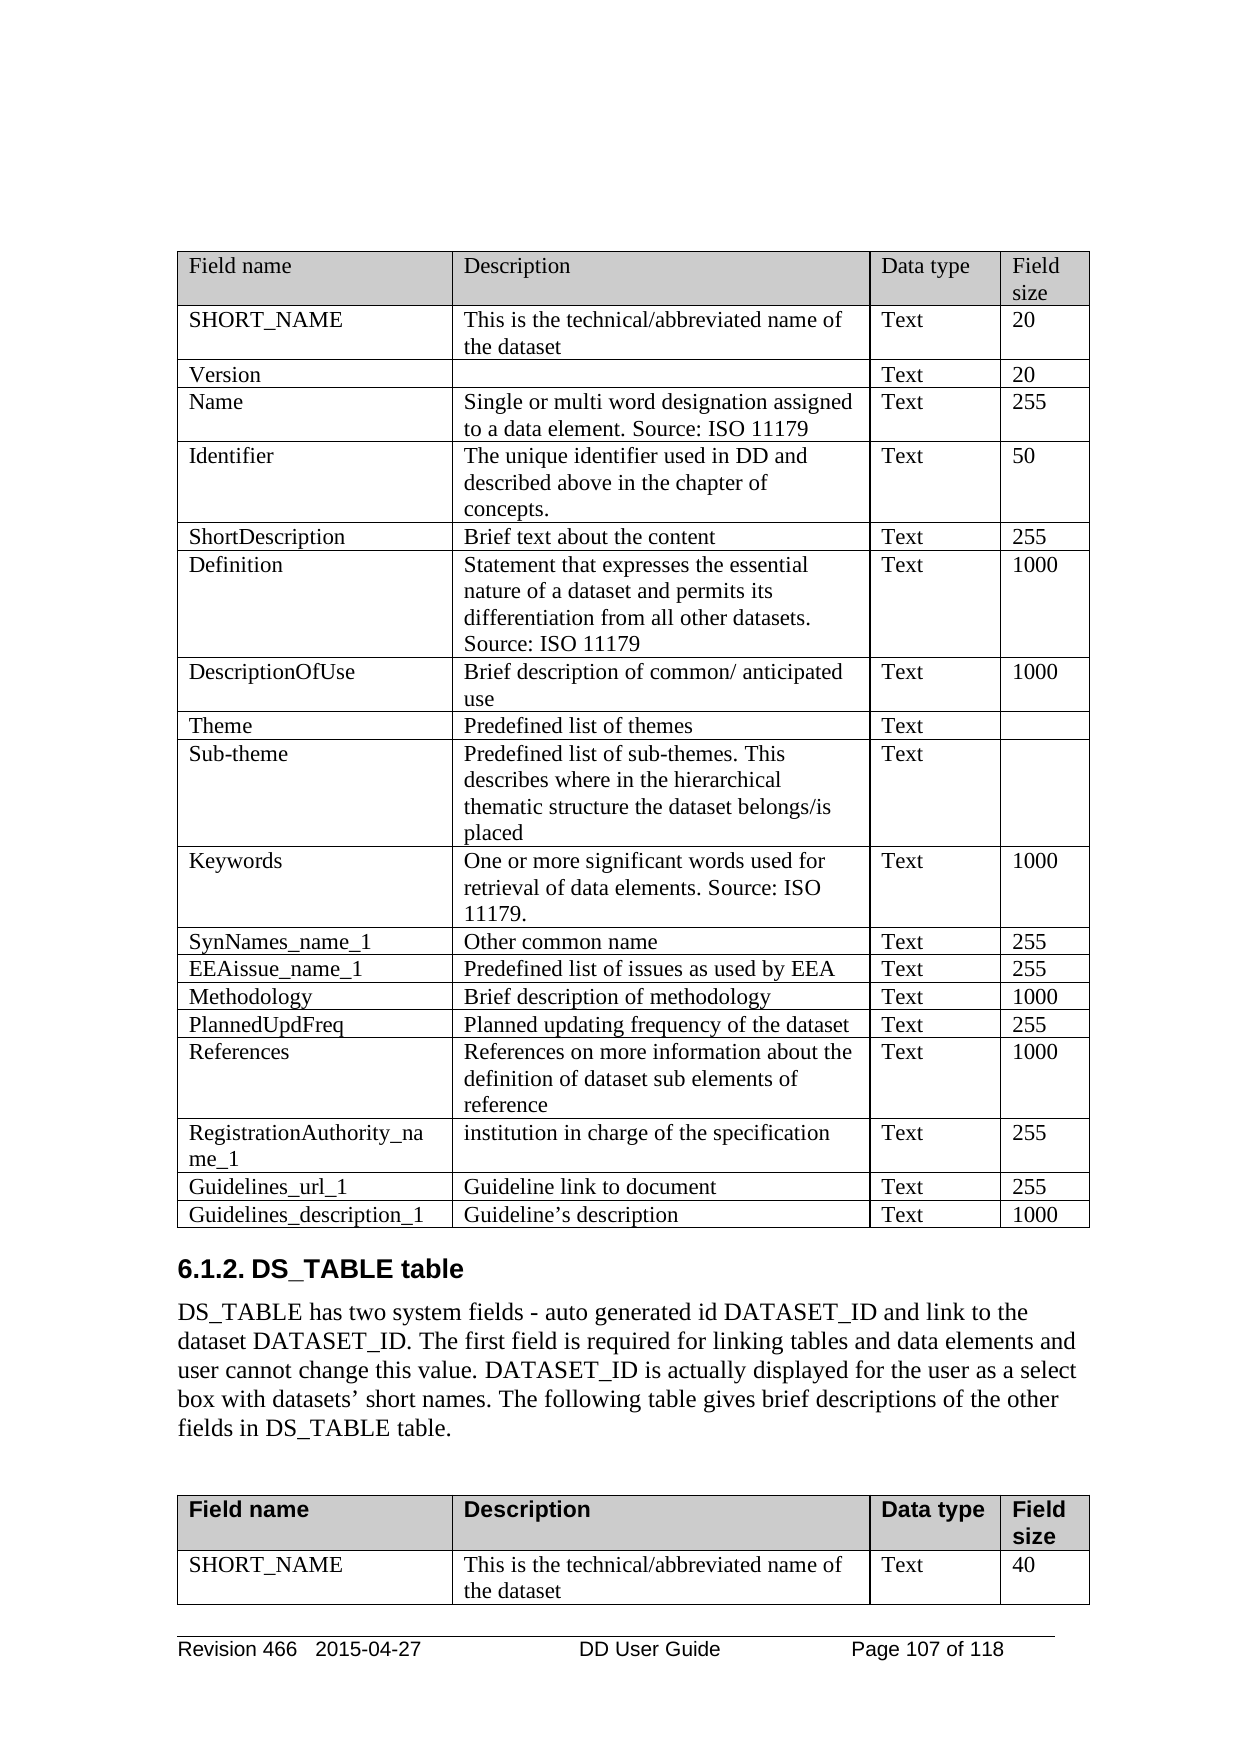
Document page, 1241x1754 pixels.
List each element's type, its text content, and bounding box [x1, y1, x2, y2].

table_cell ShortDescription [178, 523, 452, 549]
table_header Field size [1001, 252, 1089, 305]
table_cell EEAissue_name_1 [178, 955, 452, 982]
table_cell Text [871, 1010, 1000, 1037]
table_cell 1000 [1001, 658, 1089, 711]
table_cell Guidelines_url_1 [178, 1173, 452, 1199]
table_header Data type [871, 1496, 1000, 1550]
table_cell 255 [1001, 955, 1089, 982]
table_cell SynNames_name_1 [178, 928, 452, 954]
table_cell Text [871, 1551, 1000, 1604]
table_cell 1000 [1001, 847, 1089, 927]
table_cell Version [178, 360, 452, 387]
table_cell 255 [1001, 1119, 1089, 1172]
table_cell Text [871, 1173, 1000, 1199]
table_cell Text [871, 740, 1000, 846]
table_cell Text [871, 983, 1000, 1009]
table_cell 40 [1001, 1551, 1089, 1604]
table_cell Brief description of methodology [453, 983, 869, 1009]
table_cell Text [871, 928, 1000, 954]
table_header Field name [178, 1496, 452, 1550]
table_cell Guidelines_description_1 [178, 1201, 452, 1227]
table_cell SHORT_NAME [178, 306, 452, 359]
table_cell Methodology [178, 983, 452, 1009]
table_cell Definition [178, 551, 452, 657]
table_cell One or more significant words used for retrieval of data elements. Source: ISO 11179. [453, 847, 869, 927]
table_cell Statement that expresses the essential nature of a dataset and permits its differentiation from all other datasets. Source: ISO 11179 [453, 551, 869, 657]
table_cell SHORT_NAME [178, 1551, 452, 1604]
table_cell [453, 360, 869, 387]
table_cell Guideline link to document [453, 1173, 869, 1199]
table_header Field size [1001, 1496, 1089, 1550]
table_cell Text [871, 658, 1000, 711]
table_cell 255 [1001, 1173, 1089, 1199]
table_cell The unique identifier used in DD and described above in the chapter of concepts. [453, 442, 869, 522]
table_cell 1000 [1001, 1201, 1089, 1227]
table_cell 1000 [1001, 1038, 1089, 1118]
table_cell Theme [178, 712, 452, 738]
table_header Description [453, 252, 869, 305]
table_cell 255 [1001, 388, 1089, 441]
table_cell Sub-theme [178, 740, 452, 846]
table_cell Planned updating frequency of the dataset [453, 1010, 869, 1037]
table_cell Name [178, 388, 452, 441]
table_cell Text [871, 955, 1000, 982]
table_cell Predefined list of themes [453, 712, 869, 738]
table_cell Text [871, 1038, 1000, 1118]
table_cell 1000 [1001, 551, 1089, 657]
table_cell Predefined list of sub-themes. This describes where in the hierarchical thematic structure the dataset belongs/is placed [453, 740, 869, 846]
table_cell Keywords [178, 847, 452, 927]
table_cell 255 [1001, 523, 1089, 549]
table_cell Brief text about the content [453, 523, 869, 549]
table_cell Identifier [178, 442, 452, 522]
subtitle DS_TABLE table [177, 1253, 1092, 1284]
text DS_TABLE has two system fields - auto generated id DATASET_ID and link to the dataset DATASET_ID. The first field is required for linking tables and data elements and user cannot change this value. DATASET_ID is actually displayed for the user as a select box with datasets’ short names. The following table gives brief descriptions of the other fields in DS_TABLE table. [177, 1297, 1092, 1442]
table_cell Text [871, 442, 1000, 522]
table_cell Other common name [453, 928, 869, 954]
table_cell DescriptionOfUse [178, 658, 452, 711]
table_cell References [178, 1038, 452, 1118]
table_cell Guideline’s description [453, 1201, 869, 1227]
table_cell RegistrationAuthority_name_1 [178, 1119, 452, 1172]
table_cell Predefined list of issues as used by EEA [453, 955, 869, 982]
table_cell PlannedUpdFreq [178, 1010, 452, 1037]
table_cell 255 [1001, 928, 1089, 954]
table_cell Text [871, 360, 1000, 387]
table_cell 1000 [1001, 983, 1089, 1009]
table_cell Text [871, 523, 1000, 549]
table_cell 50 [1001, 442, 1089, 522]
table_cell 20 [1001, 306, 1089, 359]
table_cell 20 [1001, 360, 1089, 387]
table_cell Text [871, 551, 1000, 657]
table_cell References on more information about the definition of dataset sub elements of reference [453, 1038, 869, 1118]
table_cell Text [871, 1119, 1000, 1172]
table_cell This is the technical/abbreviated name of the dataset [453, 306, 869, 359]
table_header Field name [178, 252, 452, 305]
table_cell Text [871, 1201, 1000, 1227]
table_header Description [453, 1496, 869, 1550]
table_cell Text [871, 306, 1000, 359]
table_cell Brief description of common/ anticipated use [453, 658, 869, 711]
table_cell Text [871, 388, 1000, 441]
table_cell institution in charge of the specification [453, 1119, 869, 1172]
table_header Data type [871, 252, 1000, 305]
table_cell Single or multi word designation assigned to a data element. Source: ISO 11179 [453, 388, 869, 441]
table_cell Text [871, 712, 1000, 738]
table_cell [1001, 740, 1089, 846]
table_cell 255 [1001, 1010, 1089, 1037]
table_cell Text [871, 847, 1000, 927]
table_cell This is the technical/abbreviated name of the dataset [453, 1551, 869, 1604]
table_cell [1001, 712, 1089, 738]
